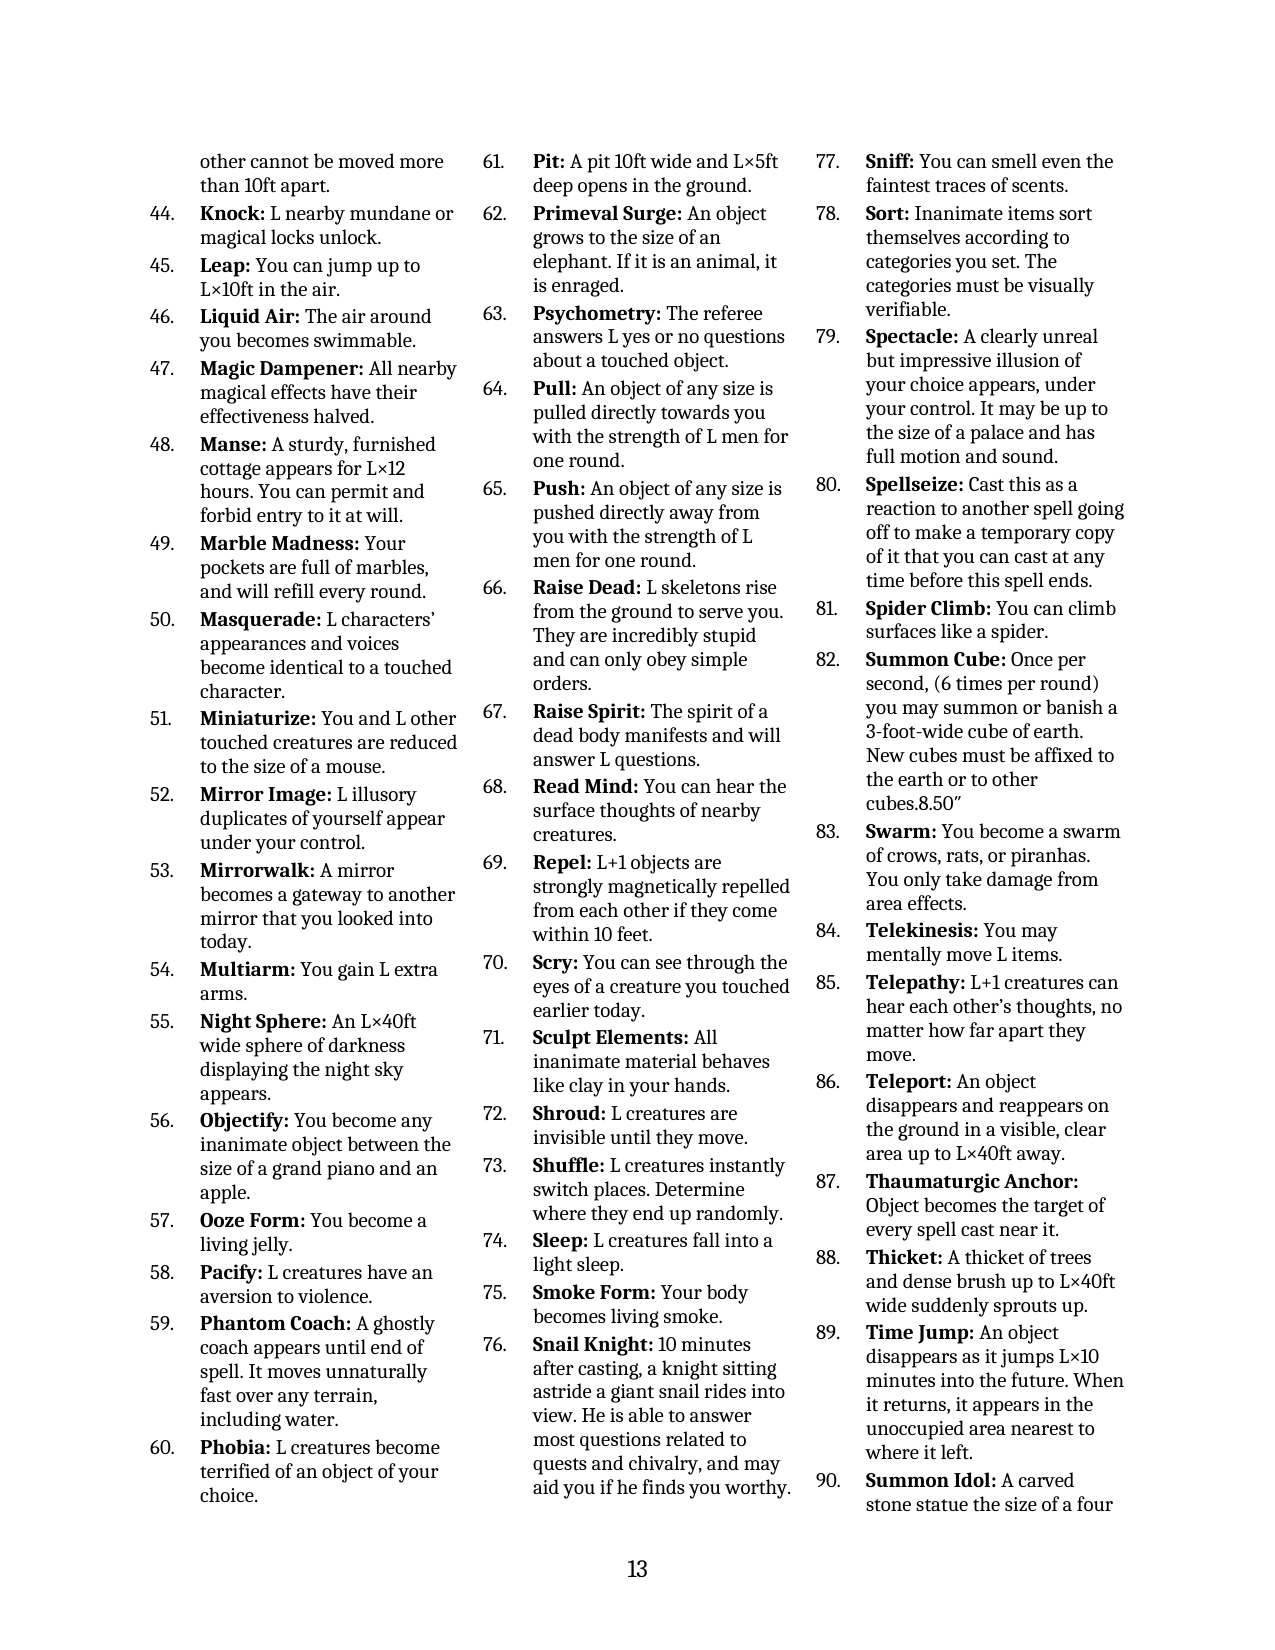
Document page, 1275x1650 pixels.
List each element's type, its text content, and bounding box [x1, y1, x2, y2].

list Sort: Inanimate items sort themselves according to categories you set. The categories must be visually verifiable. [816, 202, 1125, 321]
list Raise Spirit: The spirit of a dead body manifests and will answer L questions. [483, 699, 792, 771]
list Ooze Form: You become a living jelly. [150, 1209, 459, 1257]
list Time Jump: An object disappears as it jumps L×10 minutes into the future. When it returns, it appears in the unoccupied area nearest to where it left. [816, 1321, 1125, 1465]
list Phantom Coach: A ghostly coach appears until end of spell. It moves unnaturally fast over any terrain, including water. [150, 1312, 459, 1432]
list Swarm: You become a swarm of crows, rats, or piranhas. You only take damage from area effects. [816, 819, 1125, 915]
list Manse: A sturdy, furnished cottage appears for L×12 hours. You can permit and forbid entry to it at will. [150, 432, 459, 528]
list Marble Madness: Your pockets are full of marbles, and will refill every round. [150, 532, 459, 604]
list Miniaturize: You and L other touched creatures are reduced to the size of a mouse. [150, 707, 459, 779]
list Teleport: An object disappears and reappears on the ground in a visible, clear area up to L×40ft away. [816, 1070, 1125, 1166]
list Read Mind: You can hear the surface thoughts of nearby creatures. [483, 775, 792, 847]
list Mirrorwalk: A mirror becomes a gateway to another mirror that you looked into today. [150, 858, 459, 954]
list Telepathy: L+1 creatures can hear each other’s thoughts, no matter how far apart they move. [816, 971, 1125, 1066]
list Push: An object of any size is pushed directly away from you with the strength of L men for one round. [483, 476, 792, 572]
list Phobia: L creatures become terrified of an object of your choice. [150, 1436, 459, 1507]
list Pacify: L creatures have an aversion to violence. [150, 1260, 459, 1308]
list Thaumaturgic Anchor: Object becomes the target of every spell cast near it. [816, 1170, 1125, 1242]
list Liquid Air: The air around you becomes swimmable. [150, 305, 459, 353]
list Summon Idol: A carved stone statue the size of a four [816, 1468, 1125, 1516]
list Knock: L nearby mundane or magical locks unlock. [150, 202, 459, 249]
list Smoke Form: Your body becomes living smoke. [483, 1281, 792, 1328]
list Objectify: You become any inanimate object between the size of a grand piano and an apple. [150, 1109, 459, 1205]
list Primeval Surge: An object grows to the size of an elephant. If it is an animal, it is enraged. [483, 202, 792, 297]
list Telekinesis: You may mentally move L items. [816, 919, 1125, 967]
list Pit: A pit 10ft wide and L×5ft deep opens in the ground. [483, 150, 792, 198]
list Raise Dead: L skeletons rise from the ground to serve you. They are incredibly stupid and can only obey simple orders. [483, 576, 792, 696]
list Magic Dampener: All nearby magical effects have their effectiveness halved. [150, 357, 459, 428]
list Summon Cube: Once per second, (6 times per round) you may summon or banish a 3-foot-wide cube of earth. New cubes must be affixed to the earth or to other cubes.8.50″ [816, 648, 1125, 816]
list Scry: You can see through the eyes of a creature you touched earlier today. [483, 950, 792, 1022]
list Repel: L+1 objects are strongly magnetically repelled from each other if they come within 10 feet. [483, 851, 792, 947]
list Pull: An object of any size is pulled directly towards you with the strength of L men for one round. [483, 377, 792, 473]
list Sleep: L creatures fall into a light sleep. [483, 1229, 792, 1277]
list Spectacle: A clearly unreal but impressive illusion of your choice appears, under your control. It may be up to the size of a palace and has full motion and sound. [816, 325, 1125, 469]
list Sniff: You can smell even the faintest traces of scents. [816, 150, 1125, 198]
list other cannot be moved more than 10ft apart. [150, 150, 459, 198]
list Spider Climb: You can climb surfaces like a spider. [816, 596, 1125, 644]
list Shuffle: L creatures instantly switch places. Determine where they end up randomly. [483, 1153, 792, 1225]
list Psychometry: The referee answers L yes or no questions about a touched object. [483, 301, 792, 373]
list Shroud: L creatures are invisible until they move. [483, 1102, 792, 1149]
list Thicket: A thicket of trees and dense brush up to L×40ft wide suddenly sprouts up. [816, 1245, 1125, 1317]
list Leap: You can jump up to L×10ft in the air. [150, 253, 459, 301]
list Multiarm: You gain L extra arms. [150, 958, 459, 1006]
list Night Sphere: An L×40ft wide sphere of darkness displaying the night sky appears. [150, 1009, 459, 1105]
list Mirror Image: L illusory duplicates of yourself appear under your control. [150, 783, 459, 854]
list Snail Knight: 10 minutes after casting, a knight sitting astride a giant snail rides into view. He is able to answer most questions related to quests and chivalry, and may aid you if he finds you worthy. [483, 1332, 792, 1500]
list Spellseize: Cast this as a reaction to another spell going off to make a temporary copy of it that you can cast at any time before this spell ends. [816, 473, 1125, 592]
list Masquerade: L characters’ appearances and voices become identical to a touched character. [150, 607, 459, 703]
list Sculpt Elements: All inanimate material behaves like clay in your hands. [483, 1026, 792, 1098]
